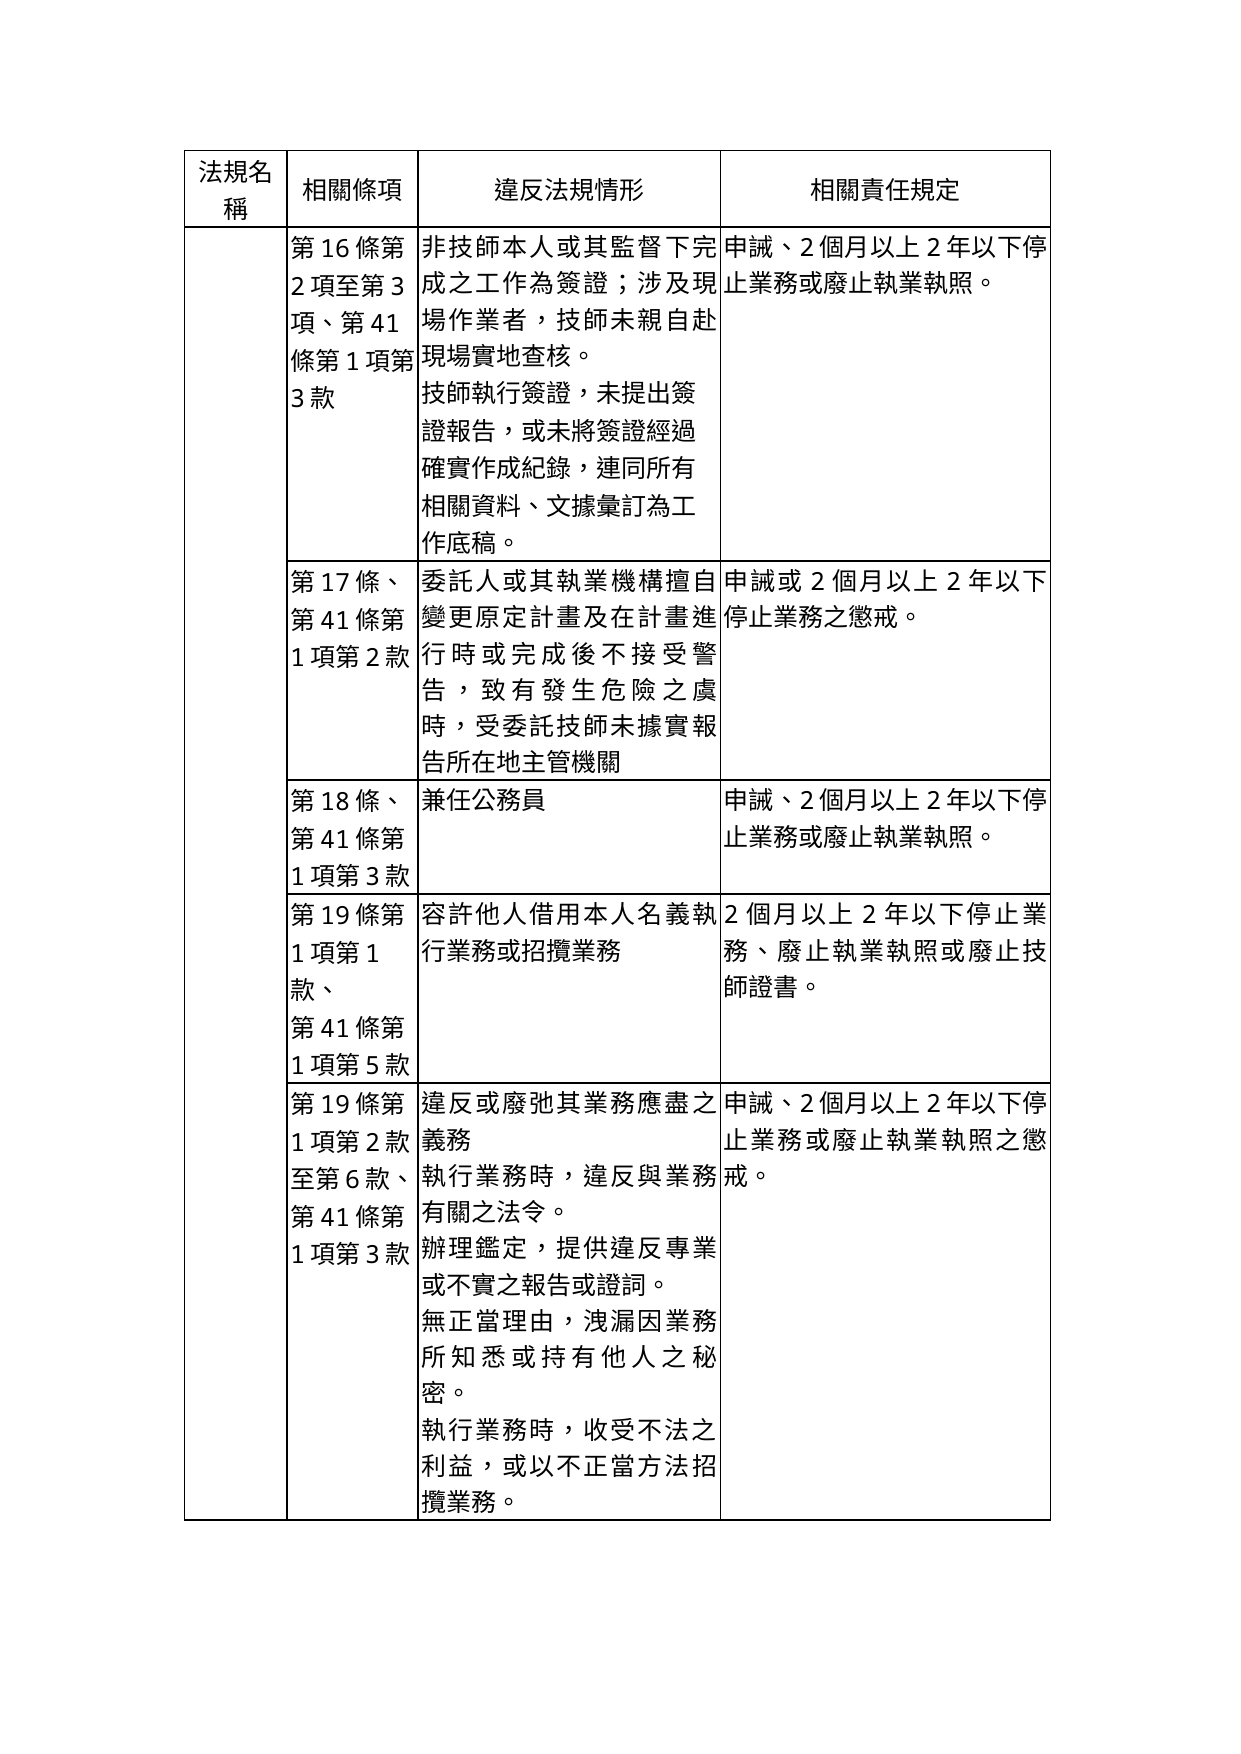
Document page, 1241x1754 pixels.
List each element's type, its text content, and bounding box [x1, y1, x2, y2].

table_cell 2個月以上2年以下停止業務、廢止執業執照或廢止技師證書。 [721, 895, 1050, 1082]
table_cell 違反或廢弛其業務應盡之義務 執行業務時，違反與業務有關之法令。 辦理鑑定，提供違反專業或不實之報告或證詞。 無正當理由，洩漏因業務所知悉或持有他人之秘密。 執行業務時，收受不法之利益，或以不正當方法招攬業務。 [419, 1084, 720, 1519]
table_cell 申誡、2個月以上2年以下停止業務或廢止執業執照。 [721, 781, 1050, 893]
table_cell 第19條第1項第1款、 第41條第1項第5款 [288, 895, 417, 1082]
table_cell 兼任公務員 [419, 781, 720, 893]
table_cell 委託人或其執業機構擅自變更原定計畫及在計畫進行時或完成後不接受警告，致有發生危險之虞時，受委託技師未據實報告所在地主管機關 [419, 562, 720, 779]
table_cell 容許他人借用本人名義執行業務或招攬業務 [419, 895, 720, 1082]
table_cell 第16條第2項至第3項、第41條第1項第3款 [288, 228, 417, 560]
table_cell 申誡、2個月以上2年以下停止業務或廢止執業執照之懲戒。 [721, 1084, 1050, 1519]
table_cell 申誡、2個月以上2年以下停止業務或廢止執業執照。 [721, 228, 1050, 560]
table_header 相關條項 [288, 151, 417, 226]
table_cell 第18條、 第41條第1項第3款 [288, 781, 417, 893]
table_header 法規名稱 [185, 151, 286, 226]
table_cell 第17條、 第41條第1項第2款 [288, 562, 417, 779]
table_cell 第19條第1項第2款至第6款、 第41條第1項第3款 [288, 1084, 417, 1519]
table_header 相關責任規定 [721, 151, 1050, 226]
table_cell [185, 228, 286, 1519]
table_cell 申誡或2個月以上2年以下停止業務之懲戒。 [721, 562, 1050, 779]
table_header 違反法規情形 [419, 151, 720, 226]
table_cell 非技師本人或其監督下完成之工作為簽證；涉及現場作業者，技師未親自赴現場實地查核。 技師執行簽證，未提出簽證報告，或未將簽證經過確實作成紀錄，連同所有相關資料、文據彙訂為工作底稿。 [419, 228, 720, 560]
